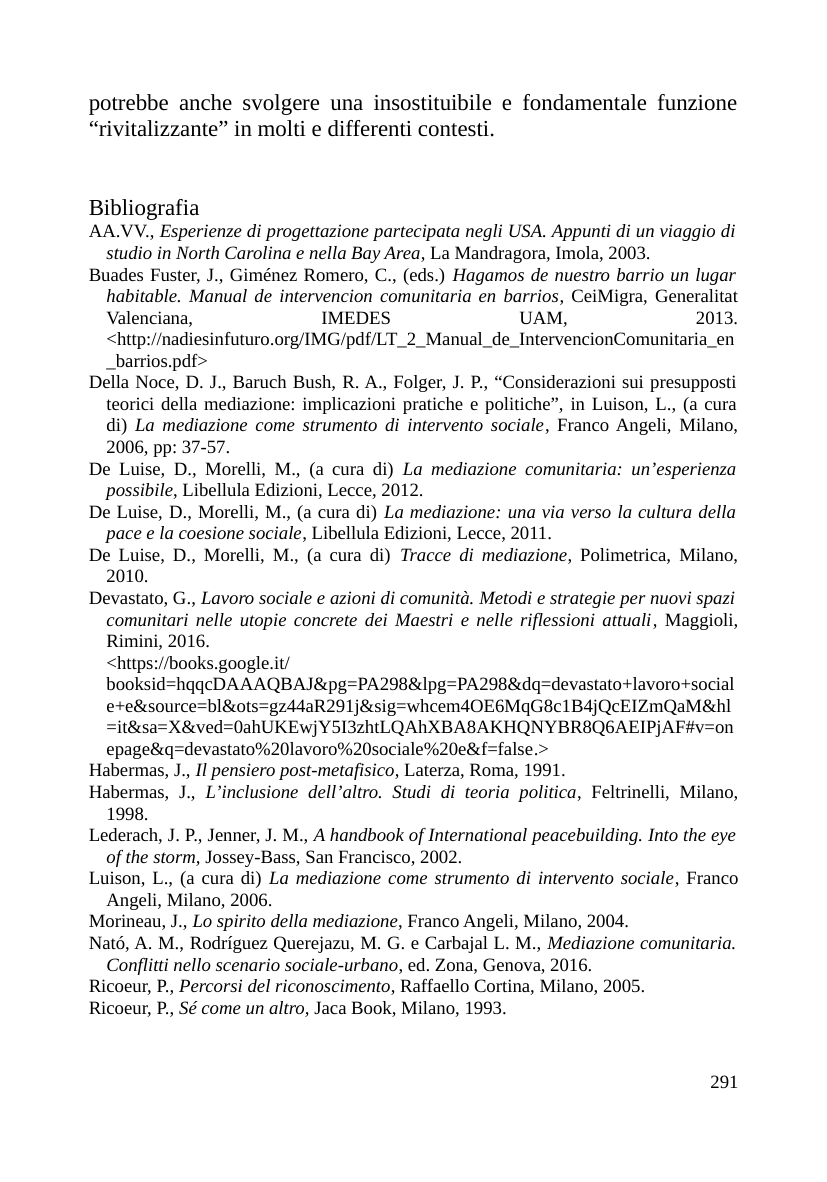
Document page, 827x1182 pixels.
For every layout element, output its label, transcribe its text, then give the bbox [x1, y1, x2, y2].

text potrebbe anche svolgere una insostituibile e fondamentale funzione “rivitalizzante” in molti e differenti contesti. [88, 88, 738, 141]
text Lederach, J. P., Jenner, J. M., A handbook of International peacebuilding. Into the eye of the storm, Jossey-Bass, San Francisco, 2002. [88, 824, 738, 867]
text Nató, A. M., Rodríguez Querejazu, M. G. e Carbajal L. M., Mediazione comunitaria. Conflitti nello scenario sociale-urbano, ed. Zona, Genova, 2016. [88, 932, 738, 975]
text De Luise, D., Morelli, M., (a cura di) La mediazione comunitaria: un’esperienza possibile, Libellula Edizioni, Lecce, 2012. [88, 457, 738, 501]
text Buades Fuster, J., Giménez Romero, C., (eds.) Hagamos de nuestro barrio un lugar habitable. Manual de intervencion comunitaria en barrios, CeiMigra, Generalitat Valenciana, IMEDES UAM, 2013. <http://nadiesinfuturo.org/IMG/pdf/LT_2_Manual_de_IntervencionComunitaria_en_barrios.pdf> [88, 263, 738, 371]
text De Luise, D., Morelli, M., (a cura di) La mediazione: una via verso la cultura della pace e la coesione sociale, Libellula Edizioni, Lecce, 2011. [88, 501, 738, 544]
text Devastato, G., Lavoro sociale e azioni di comunità. Metodi e strategie per nuovi spazi comunitari nelle utopie concrete dei Maestri e nelle riflessioni attuali, Maggioli, Rimini, 2016. [88, 587, 738, 652]
text Luison, L., (a cura di) La mediazione come strumento di intervento sociale, Franco Angeli, Milano, 2006. [88, 867, 738, 910]
text Ricoeur, P., Sé come un altro, Jaca Book, Milano, 1993. [88, 997, 738, 1018]
text Bibliografia [88, 194, 738, 220]
text Ricoeur, P., Percorsi del riconoscimento, Raffaello Cortina, Milano, 2005. [88, 975, 738, 997]
text Habermas, J., L’inclusione dell’altro. Studi di teoria politica, Feltrinelli, Milano, 1998. [88, 781, 738, 824]
text Morineau, J., Lo spirito della mediazione, Franco Angeli, Milano, 2004. [88, 910, 738, 932]
text <https://books.google.it/booksid=hqqcDAAAQBAJ&pg=PA298&lpg=PA298&dq=devastato+lavoro+sociale+e&source=bl&ots=gz44aR291j&sig=whcem4OE6MqG8c1B4jQcEIZmQaM&hl=it&sa=X&ved=0ahUKEwjY5I3zhtLQAhXBA8AKHQNYBR8Q6AEIPjAF#v=onepage&q=devastato%20lavoro%20sociale%20e&f=false.> [106, 652, 738, 759]
text Habermas, J., Il pensiero post-metafisico, Laterza, Roma, 1991. [88, 759, 738, 781]
text Della Noce, D. J., Baruch Bush, R. A., Folger, J. P., “Considerazioni sui presupposti teorici della mediazione: implicazioni pratiche e politiche”, in Luison, L., (a cura di) La mediazione come strumento di intervento sociale, Franco Angeli, Milano, 2006, pp: 37-57. [88, 371, 738, 457]
text De Luise, D., Morelli, M., (a cura di) Tracce di mediazione, Polimetrica, Milano, 2010. [88, 544, 738, 587]
text AA.VV., Esperienze di progettazione partecipata negli USA. Appunti di un viaggio di studio in North Carolina e nella Bay Area, La Mandragora, Imola, 2003. [88, 220, 738, 263]
